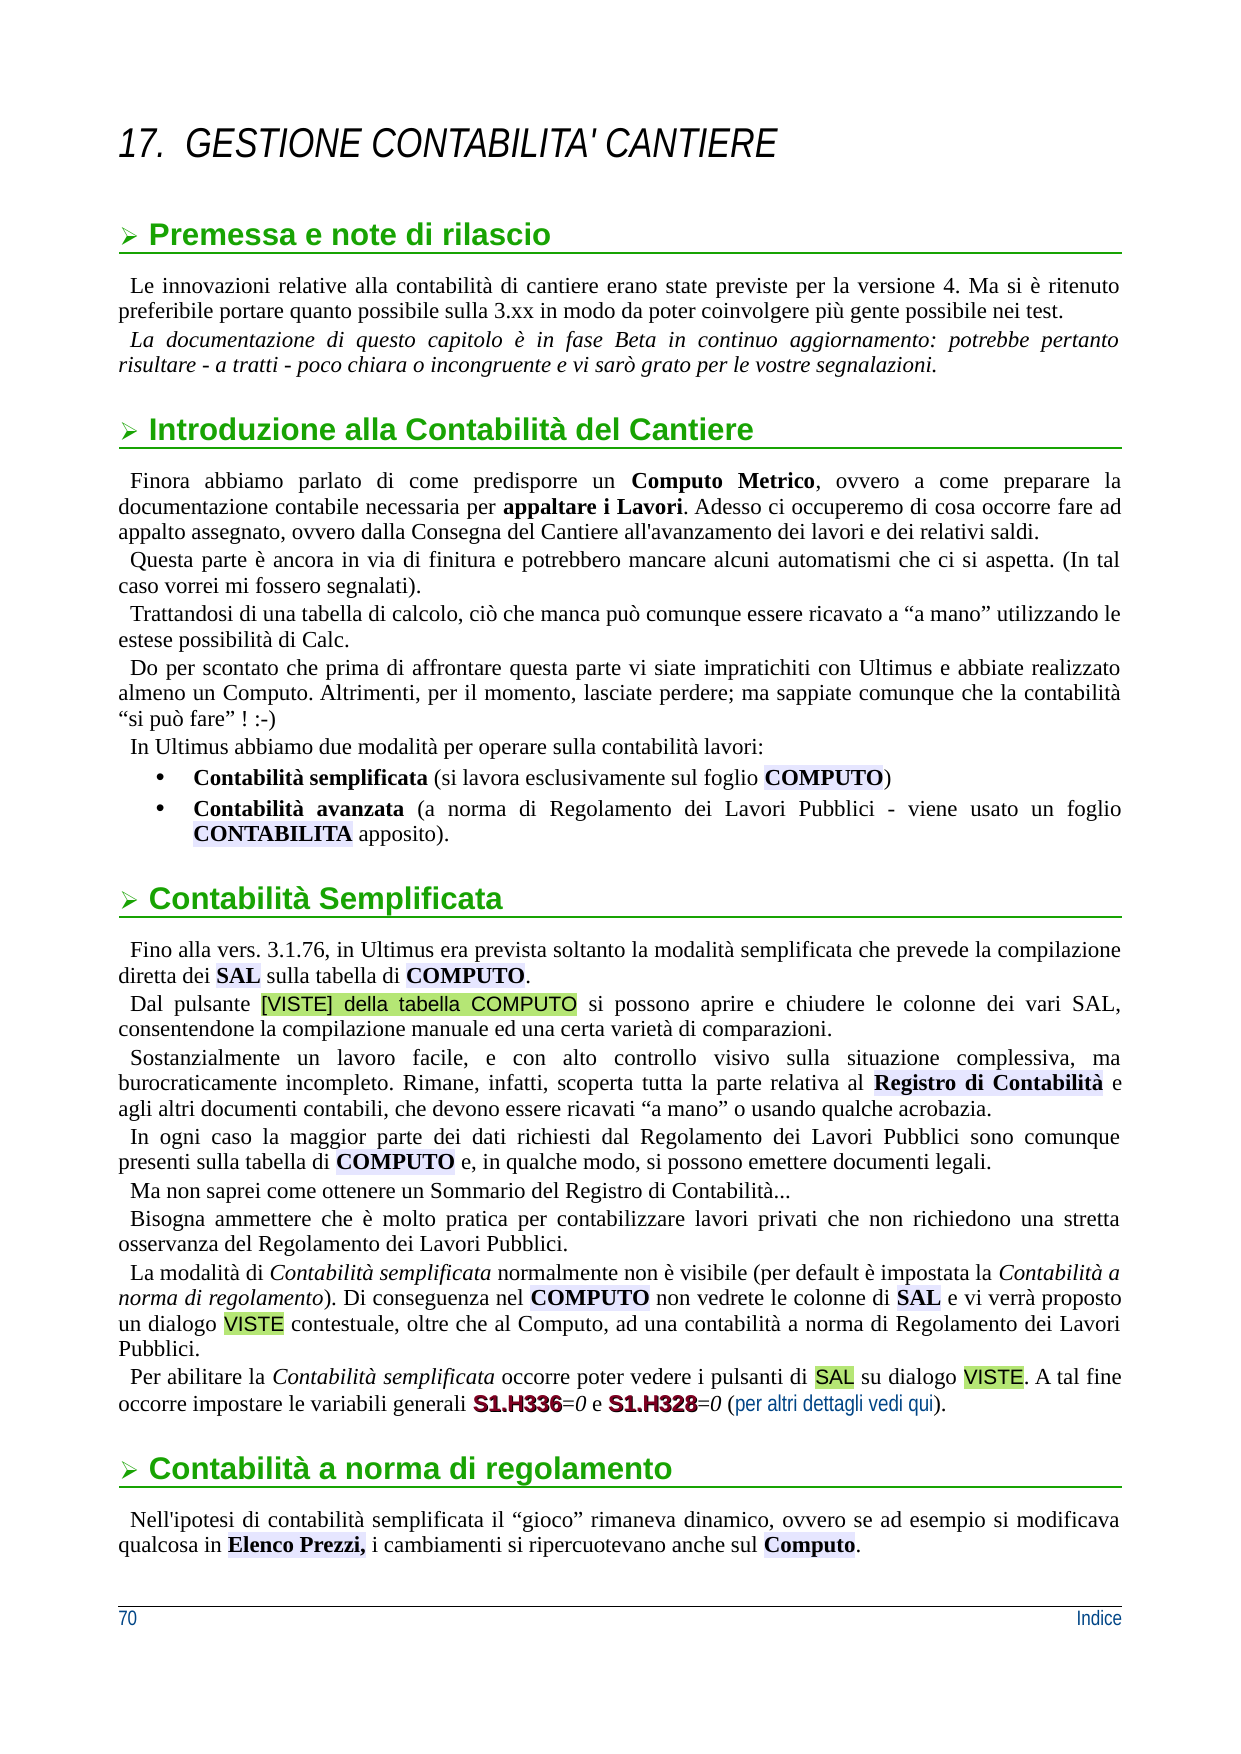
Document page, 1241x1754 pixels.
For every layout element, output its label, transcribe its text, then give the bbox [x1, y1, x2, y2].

text Sostanzialmente un lavoro facile, e con alto controllo visivo sulla situazione complessiva, ma burocraticamente incompleto. Rimane, infatti, scoperta tutta la parte relativa al Registro di Contabilità e agli altri documenti contabili, che devono essere ricavati “a mano” o usando qualche acrobazia. [118, 1045, 1122, 1121]
list Contabilità semplificata (si lavora esclusivamente sul foglio COMPUTO) [156, 762, 1122, 790]
text Finora abbiamo parlato di come predisporre un Computo Metrico, ovvero a come preparare la documentazione contabile necessaria per appaltare i Lavori. Adesso ci occuperemo di cosa occorre fare ad appalto assegnato, ovvero dalla Consegna del Cantiere all'avanzamento dei lavori e dei relativi saldi. [118, 468, 1122, 544]
text Trattandosi di una tabella di calcolo, ciò che manca può comunque essere ricavato a “a mano” utilizzando le estese possibilità di Calc. [118, 601, 1122, 652]
subtitle Premessa e note di rilascio [119, 217, 1122, 252]
subtitle Contabilità Semplificata [119, 881, 1122, 916]
text Nell'ipotesi di contabilità semplificata il “gioco” rimaneva dinamico, ovvero se ad esempio si modificava qualcosa in Elenco Prezzi, i cambiamenti si ripercuotevano anche sul Computo. [118, 1507, 1122, 1558]
text La documentazione di questo capitolo è in fase Beta in continuo aggiornamento: potrebbe pertanto risultare - a tratti - poco chiara o incongruente e vi sarò grato per le vostre segnalazioni. [118, 327, 1122, 378]
subtitle Contabilità a norma di regolamento [119, 1451, 1122, 1486]
text Per abilitare la Contabilità semplificata occorre poter vedere i pulsanti di SAL su dialogo VISTE. A tal fine occorre impostare le variabili generali S1.H336=0 e S1.H328=0 (per altri dettagli vedi qui). [118, 1364, 1122, 1416]
subtitle Introduzione alla Contabilità del Cantiere [119, 412, 1122, 447]
list Contabilità avanzata (a norma di Regolamento dei Lavori Pubblici - viene usato un foglio CONTABILITA apposito). [156, 793, 1122, 847]
text Questa parte è ancora in via di finitura e potrebbero mancare alcuni automatismi che ci si aspetta. (In tal caso vorrei mi fossero segnalati). [118, 547, 1122, 598]
text La modalità di Contabilità semplificata normalmente non è visibile (per default è impostata la Contabilità a norma di regolamento). Di conseguenza nel COMPUTO non vedrete le colonne di SAL e vi verrà proposto un dialogo VISTE contestuale, oltre che al Computo, ad una contabilità a norma di Regolamento dei Lavori Pubblici. [118, 1260, 1122, 1361]
subtitle GESTIONE CONTABILITA' CANTIERE [118, 118, 1122, 166]
text In Ultimus abbiamo due modalità per operare sulla contabilità lavori: [118, 734, 1122, 759]
text In ogni caso la maggior parte dei dati richiesti dal Regolamento dei Lavori Pubblici sono comunque presenti sulla tabella di COMPUTO e, in qualche modo, si possono emettere documenti legali. [118, 1124, 1122, 1175]
text Ma non saprei come ottenere un Sommario del Registro di Contabilità... [118, 1178, 1122, 1203]
text Le innovazioni relative alla contabilità di cantiere erano state previste per la versione 4. Ma si è ritenuto preferibile portare quanto possibile sulla 3.xx in modo da poter coinvolgere più gente possibile nei test. [118, 273, 1122, 324]
text Do per scontato che prima di affrontare questa parte vi siate impratichiti con Ultimus e abbiate realizzato almeno un Computo. Altrimenti, per il momento, lasciate perdere; ma sappiate comunque che la contabilità “si può fare” ! :-) [118, 655, 1122, 731]
text Fino alla vers. 3.1.76, in Ultimus era prevista soltanto la modalità semplificata che prevede la compilazione diretta dei SAL sulla tabella di COMPUTO. [118, 937, 1122, 988]
text Dal pulsante [VISTE] della tabella COMPUTO si possono aprire e chiudere le colonne dei vari SAL, consentendone la compilazione manuale ed una certa varietà di comparazioni. [118, 991, 1122, 1042]
text Bisogna ammettere che è molto pratica per contabilizzare lavori privati che non richiedono una stretta osservanza del Regolamento dei Lavori Pubblici. [118, 1206, 1122, 1257]
